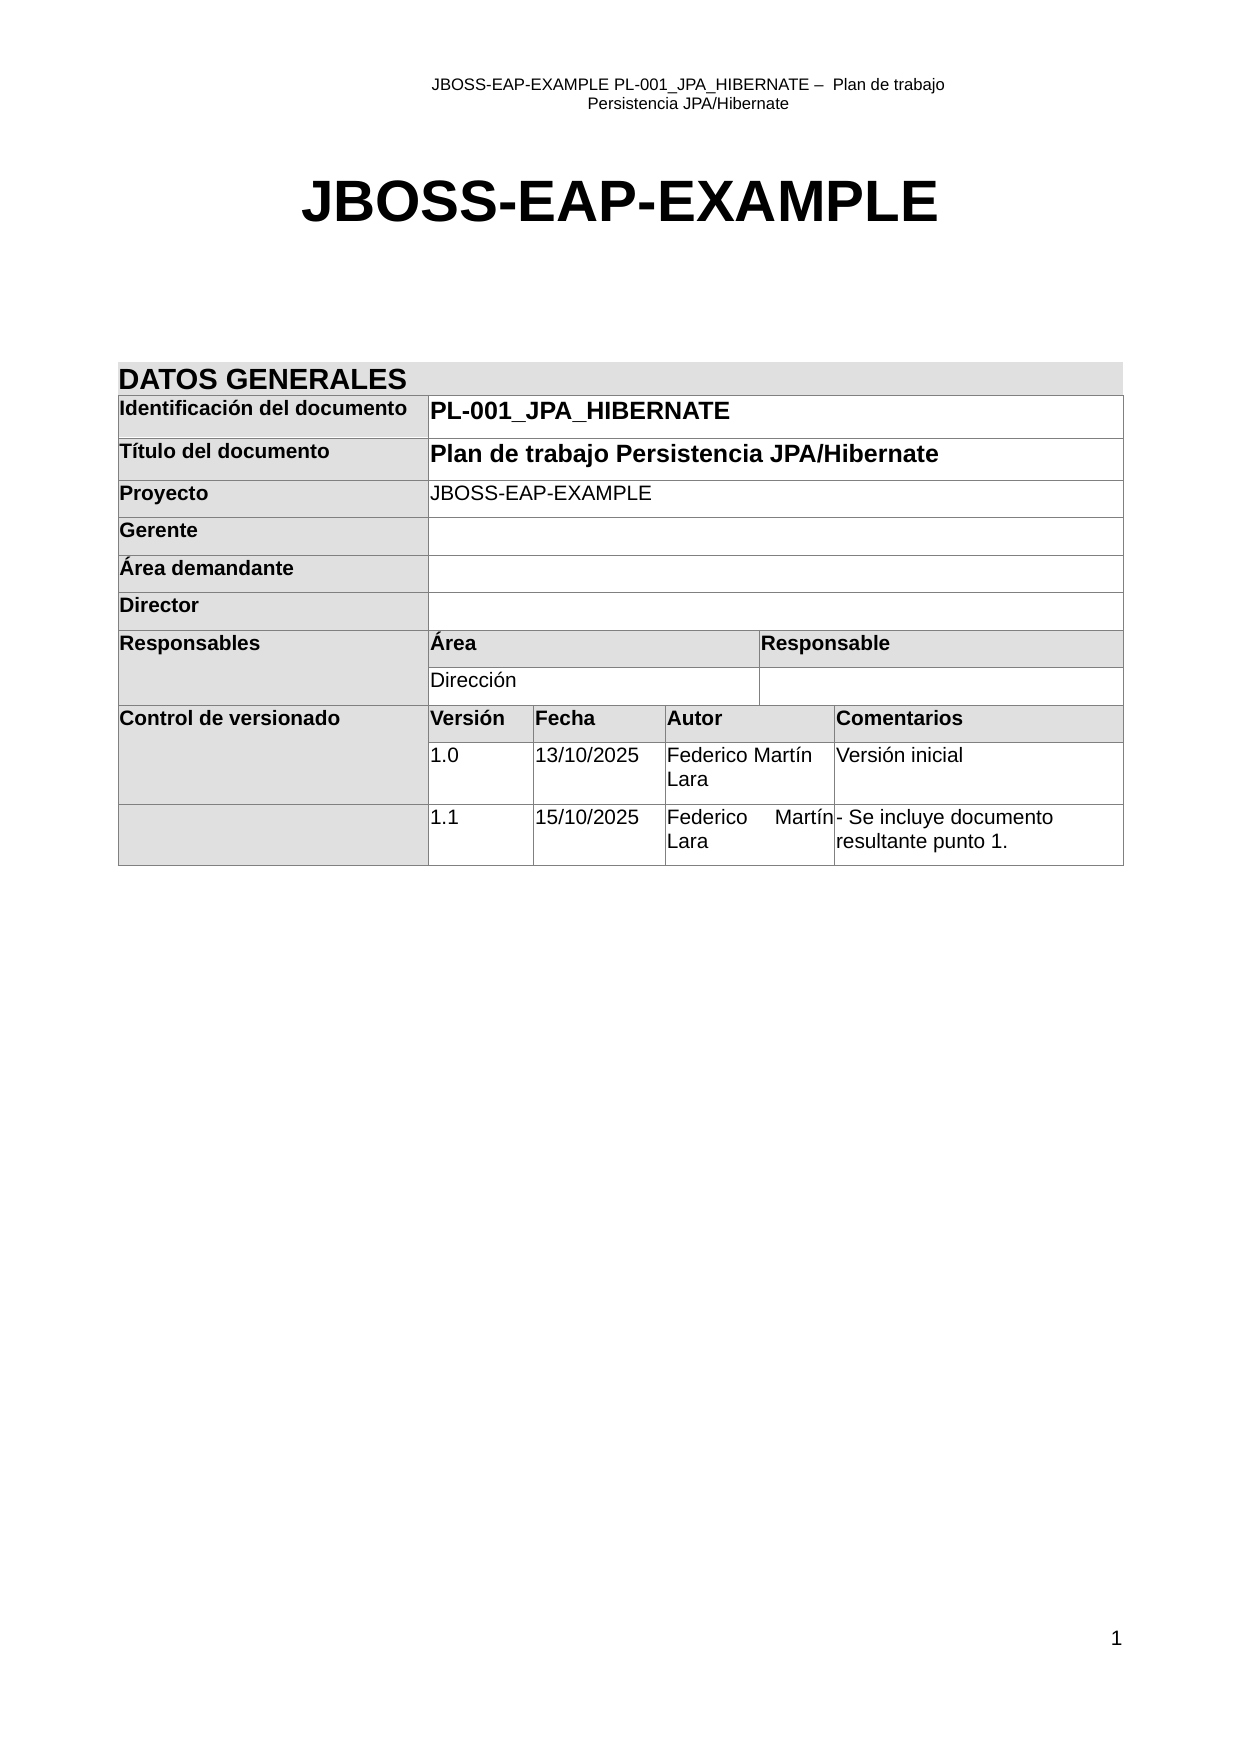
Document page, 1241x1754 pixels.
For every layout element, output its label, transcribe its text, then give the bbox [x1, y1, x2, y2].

table_cell Comentarios [835, 706, 1123, 742]
table_cell Director [119, 593, 428, 630]
table_cell PL-001_JPA_HIBERNATE [429, 396, 1123, 437]
table_cell [429, 593, 1123, 630]
table_cell Identificación del documento [119, 396, 428, 437]
table_cell [760, 668, 1123, 705]
table_cell JBOSS-EAP-EXAMPLE [429, 481, 1123, 517]
table_cell 1.0 [429, 743, 533, 804]
table_cell 15/10/2025 [534, 805, 665, 865]
table_cell 1.1 [429, 805, 533, 865]
table_cell Responsable [760, 631, 1123, 667]
table_cell 13/10/2025 [534, 743, 665, 804]
table_cell Responsables [119, 631, 428, 705]
table_cell Versión [429, 706, 533, 742]
table_cell Fecha [534, 706, 665, 742]
table_cell Dirección [429, 668, 759, 705]
table_cell Federico Martín Lara [666, 805, 834, 865]
table_cell - Se incluye documento resultante punto 1. [835, 805, 1123, 865]
table_cell Federico Martín Lara [666, 743, 834, 804]
table_cell [429, 556, 1123, 592]
table_cell [119, 805, 428, 865]
table_cell Área [429, 631, 759, 667]
text JBOSS-EAP-EXAMPLE [118, 167, 1122, 234]
table_cell Versión inicial [835, 743, 1123, 804]
table_cell Control de versionado [119, 706, 428, 804]
table_cell Proyecto [119, 481, 428, 517]
table_cell Título del documento [119, 439, 428, 480]
table_cell Autor [666, 706, 834, 742]
table_cell Área demandante [119, 556, 428, 592]
table_cell Plan de trabajo Persistencia JPA/Hibernate [429, 439, 1123, 480]
table_cell [429, 518, 1123, 555]
table_cell Gerente [119, 518, 428, 555]
table_header DATOS GENERALES [118, 362, 1123, 395]
